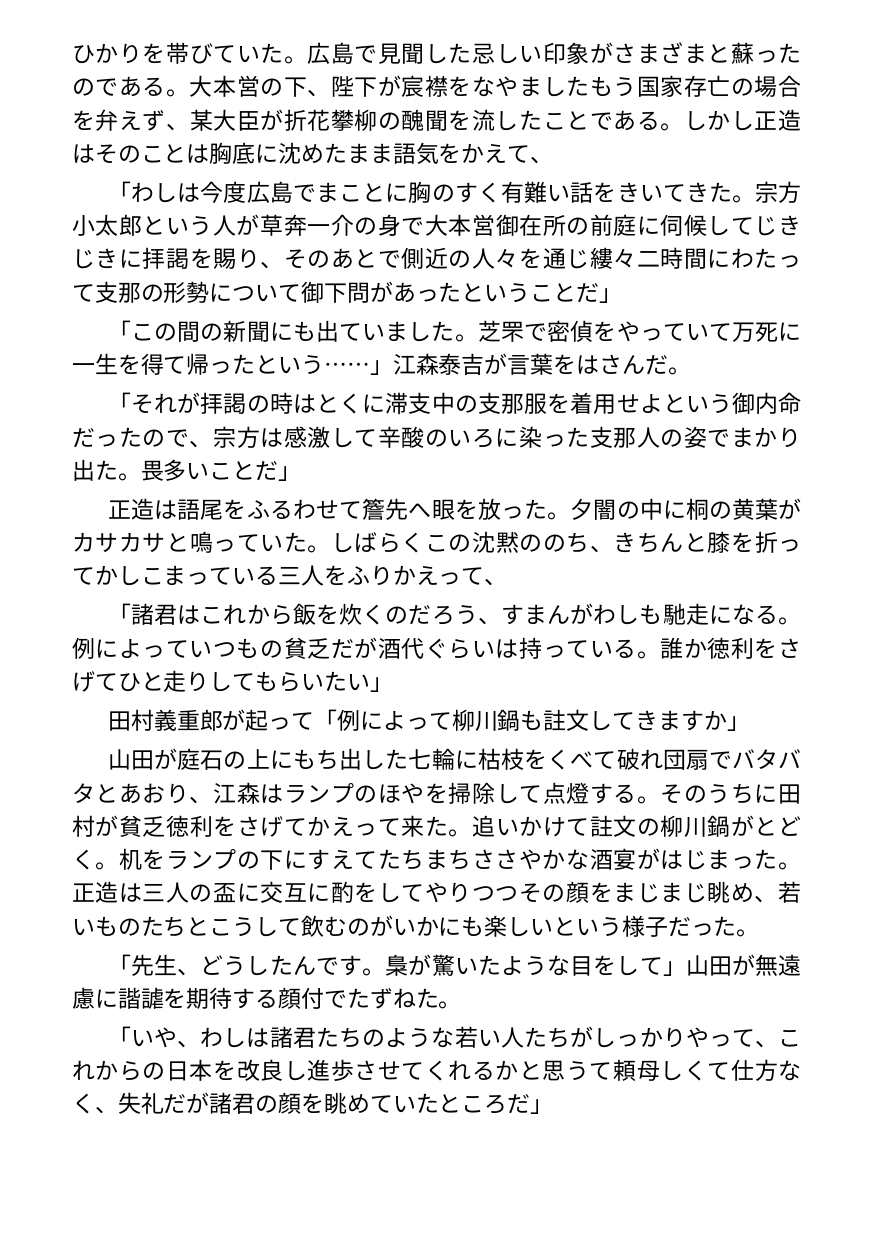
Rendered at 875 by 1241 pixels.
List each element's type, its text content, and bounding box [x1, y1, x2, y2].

text 「この間の新聞にも出ていました。芝罘で密偵をやっていて万死に一生を得て帰ったという……」江森泰吉が言葉をはさんだ。 [72, 314, 802, 380]
text ひかりを帯びていた。広島で見聞した忌しい印象がさまざまと蘇ったのである。大本営の下、陛下が宸襟をなやましたもう国家存亡の場合を弁えず、某大臣が折花攀柳の醜聞を流したことである。しかし正造はそのことは胸底に沈めたまま語気をかえて、 [72, 36, 802, 169]
text 正造は語尾をふるわせて簷先へ眼を放った。夕闇の中に桐の黄葉がカサカサと鳴っていた。しばらくこの沈黙ののち、きちんと膝を折ってかしこまっている三人をふりかえって、 [72, 492, 802, 591]
text 「いや、わしは諸君たちのような若い人たちがしっかりやって、これからの日本を改良し進歩させてくれるかと思うて頼母しくて仕方なく、失礼だが諸君の顔を眺めていたところだ」 [72, 1020, 802, 1119]
text 田村義重郎が起って「例によって柳川鍋も註文してきますか」 [72, 703, 802, 736]
text 「先生、どうしたんです。梟が驚いたような目をして」山田が無遠慮に諧謔を期待する顔付でたずねた。 [72, 947, 802, 1014]
text 「わしは今度広島でまことに胸のすく有難い話をきいてきた。宗方小太郎という人が草奔一介の身で大本営御在所の前庭に伺候してじきじきに拝謁を賜り、そのあとで側近の人々を通じ縷々二時間にわたって支那の形勢について御下問があったということだ」 [72, 175, 802, 308]
text 「それが拝謁の時はとくに滞支中の支那服を着用せよという御内命だったので、宗方は感激して辛酸のいろに染った支那人の姿でまかり出た。畏多いことだ」 [72, 386, 802, 486]
text 山田が庭石の上にもち出した七輪に枯枝をくべて破れ団扇でバタバタとあおり、江森はランプのほやを掃除して点燈する。そのうちに田村が貧乏徳利をさげてかえって来た。追いかけて註文の柳川鍋がとどく。机をランプの下にすえてたちまちささやかな酒宴がはじまった。正造は三人の盃に交互に酌をしてやりつつその顔をまじまじ眺め、若いものたちとこうして飲むのがいかにも楽しいという様子だった。 [72, 742, 802, 942]
text 「諸君はこれから飯を炊くのだろう、すまんがわしも馳走になる。例によっていつもの貧乏だが酒代ぐらいは持っている。誰か徳利をさげてひと走りしてもらいたい」 [72, 597, 802, 697]
